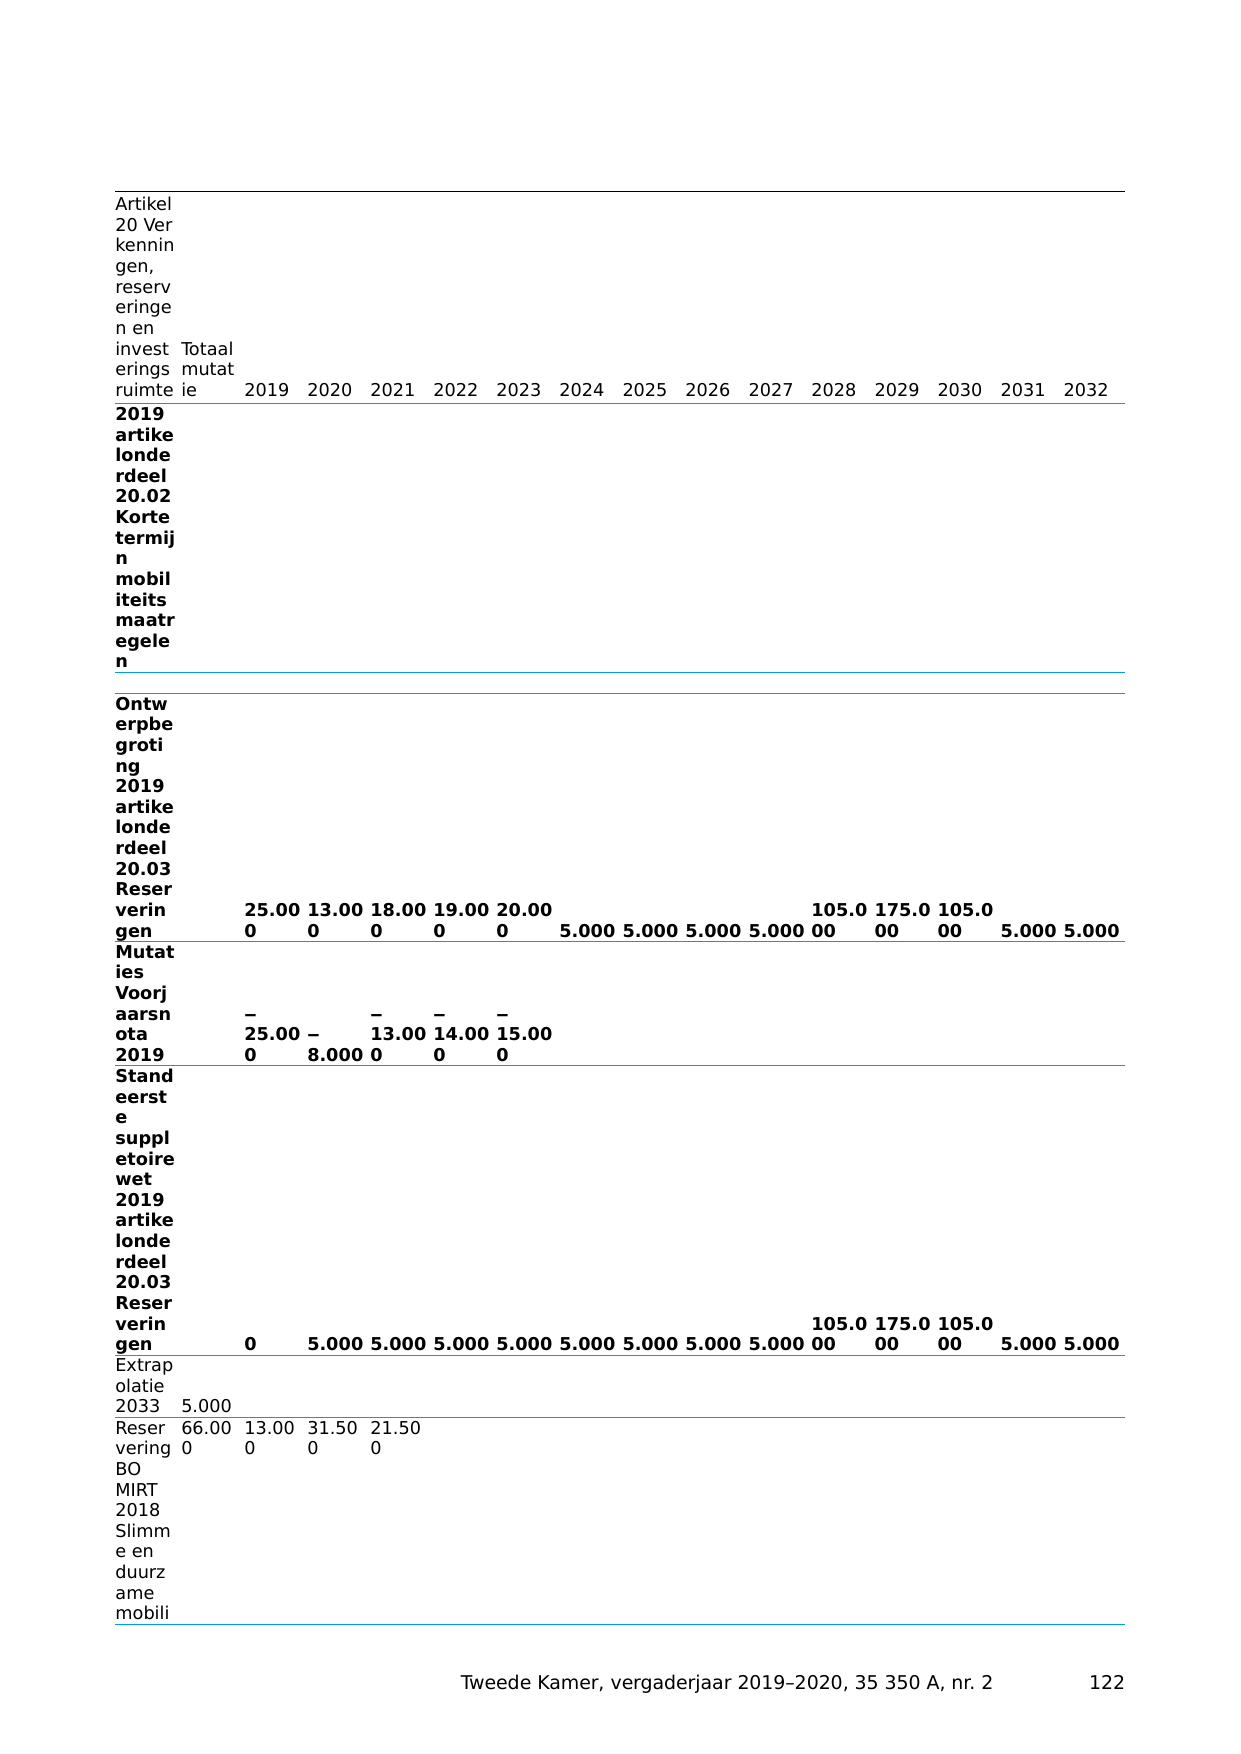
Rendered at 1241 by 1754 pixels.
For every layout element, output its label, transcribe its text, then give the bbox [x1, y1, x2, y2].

table_cell [745, 942, 808, 1065]
table_cell 31.500 [304, 1418, 367, 1624]
table_cell [304, 673, 367, 693]
table_header 2019 [241, 192, 304, 403]
table_header 2021 [367, 192, 430, 403]
table_cell [682, 942, 745, 1065]
table_cell [367, 1356, 430, 1417]
table_cell [619, 1418, 682, 1624]
table_cell 5.000 [304, 1066, 367, 1355]
table_header 2029 [871, 192, 934, 403]
table_cell 19.000 [430, 694, 493, 941]
table_header 2023 [493, 192, 556, 403]
table_cell [241, 673, 304, 693]
table_cell 20.000 [493, 694, 556, 941]
table_header 2030 [934, 192, 997, 403]
table_cell 105.000 [934, 694, 997, 941]
table_cell [745, 1418, 808, 1624]
table_cell 18.000 [367, 694, 430, 941]
table_cell 5.000 [556, 694, 619, 941]
table_header Totaal mutatie [178, 192, 241, 403]
table_cell 5.000 [998, 1066, 1060, 1355]
table_cell [871, 1356, 934, 1417]
table_cell [115, 673, 178, 693]
table_header 2022 [430, 192, 493, 403]
table_cell Ontwerpbegroting 2019 artikelonderdeel 20.03 Reserveringen [115, 694, 178, 941]
table_cell [745, 673, 808, 693]
table_cell [998, 1418, 1060, 1624]
table_cell 5.000 [619, 1066, 682, 1355]
table_cell [178, 404, 241, 672]
table_cell 5.000 [745, 1066, 808, 1355]
table_cell [1060, 942, 1125, 1065]
table_cell [682, 1418, 745, 1624]
table_cell [871, 1418, 934, 1624]
table_cell [619, 1356, 682, 1417]
table_cell 21.500 [367, 1418, 430, 1624]
table_cell 5.000 [619, 694, 682, 941]
table_cell 13.000 [304, 694, 367, 941]
table_cell [998, 673, 1060, 693]
table_cell [1060, 673, 1125, 693]
table_cell 25.000 [241, 694, 304, 941]
table_cell [556, 1418, 619, 1624]
table_cell [871, 673, 934, 693]
table_header 2027 [745, 192, 808, 403]
table_cell [619, 673, 682, 693]
table_cell [430, 1418, 493, 1624]
table_cell [808, 404, 871, 672]
table_cell 5.000 [1060, 1066, 1125, 1355]
table_cell 175.000 [871, 1066, 934, 1355]
table_cell [934, 1418, 997, 1624]
table_cell [998, 1356, 1060, 1417]
table_cell [556, 942, 619, 1065]
table_cell 5.000 [367, 1066, 430, 1355]
table_header Artikel 20 Verkenningen, reserveringen en investeringsruimte [115, 192, 178, 403]
table_cell [934, 673, 997, 693]
table_cell [430, 673, 493, 693]
table_cell 105.000 [808, 694, 871, 941]
table_cell 5.000 [178, 1356, 241, 1417]
table_cell 5.000 [493, 1066, 556, 1355]
table_header 2028 [808, 192, 871, 403]
table_header 2026 [682, 192, 745, 403]
table_cell [934, 1356, 997, 1417]
table_cell 175.000 [871, 694, 934, 941]
table_cell 5.000 [1060, 694, 1125, 941]
table_cell 105.000 [808, 1066, 871, 1355]
table_cell [304, 404, 367, 672]
table_cell [682, 404, 745, 672]
table_cell [934, 942, 997, 1065]
table_cell 5.000 [682, 694, 745, 941]
table_cell [808, 1356, 871, 1417]
table_cell ‒ 25.000 [241, 942, 304, 1065]
table_cell Extrapolatie 2033 [115, 1356, 178, 1417]
table_cell Mutaties Voorjaarsnota 2019 [115, 942, 178, 1065]
table_cell ‒ 13.000 [367, 942, 430, 1065]
table_header 2031 [998, 192, 1060, 403]
table_cell ‒ 14.000 [430, 942, 493, 1065]
table_cell [367, 404, 430, 672]
table_cell [556, 1356, 619, 1417]
table_cell [430, 404, 493, 672]
table_header 2020 [304, 192, 367, 403]
table_cell [556, 404, 619, 672]
table_cell [619, 404, 682, 672]
table_cell [745, 404, 808, 672]
table_cell [1060, 1418, 1125, 1624]
table_cell [808, 942, 871, 1065]
table_cell [430, 1356, 493, 1417]
table_cell [682, 1356, 745, 1417]
table_cell [808, 673, 871, 693]
table_cell Reservering BO MIRT 2018 Slimme en duurzame mobili [115, 1418, 178, 1624]
table_cell [871, 404, 934, 672]
table_cell [493, 1356, 556, 1417]
table_cell 5.000 [745, 694, 808, 941]
table_cell [493, 673, 556, 693]
table_cell 5.000 [556, 1066, 619, 1355]
table_cell [682, 673, 745, 693]
table_header 2032 [1060, 192, 1125, 403]
table_cell 2019 artikelonderdeel 20.02 Korte termijn mobiliteitsmaatregelen [115, 404, 178, 672]
table_cell [241, 404, 304, 672]
table_cell [304, 1356, 367, 1417]
table_cell [745, 1356, 808, 1417]
table_cell 13.000 [241, 1418, 304, 1624]
table_cell [808, 1418, 871, 1624]
table_cell [619, 942, 682, 1065]
table_header 2024 [556, 192, 619, 403]
table_cell [934, 404, 997, 672]
table_cell ‒ 15.000 [493, 942, 556, 1065]
table_cell [1060, 404, 1125, 672]
table_cell 0 [241, 1066, 304, 1355]
table_cell [178, 1066, 241, 1355]
table_cell [241, 1356, 304, 1417]
table_cell [178, 673, 241, 693]
table_cell 5.000 [430, 1066, 493, 1355]
table_cell [493, 1418, 556, 1624]
table_header 2025 [619, 192, 682, 403]
table_cell 5.000 [998, 694, 1060, 941]
table_cell [1060, 1356, 1125, 1417]
table_cell Stand eerste suppletoire wet 2019 artikelonderdeel 20.03 Reserveringen [115, 1066, 178, 1355]
table_cell [871, 942, 934, 1065]
table_cell 66.000 [178, 1418, 241, 1624]
table_cell [998, 404, 1060, 672]
table_cell 5.000 [682, 1066, 745, 1355]
table_cell [556, 673, 619, 693]
table_cell 105.000 [934, 1066, 997, 1355]
table_cell [367, 673, 430, 693]
table_cell [493, 404, 556, 672]
table_cell ‒ 8.000 [304, 942, 367, 1065]
table_cell [178, 694, 241, 941]
table_cell [998, 942, 1060, 1065]
table_cell [178, 942, 241, 1065]
